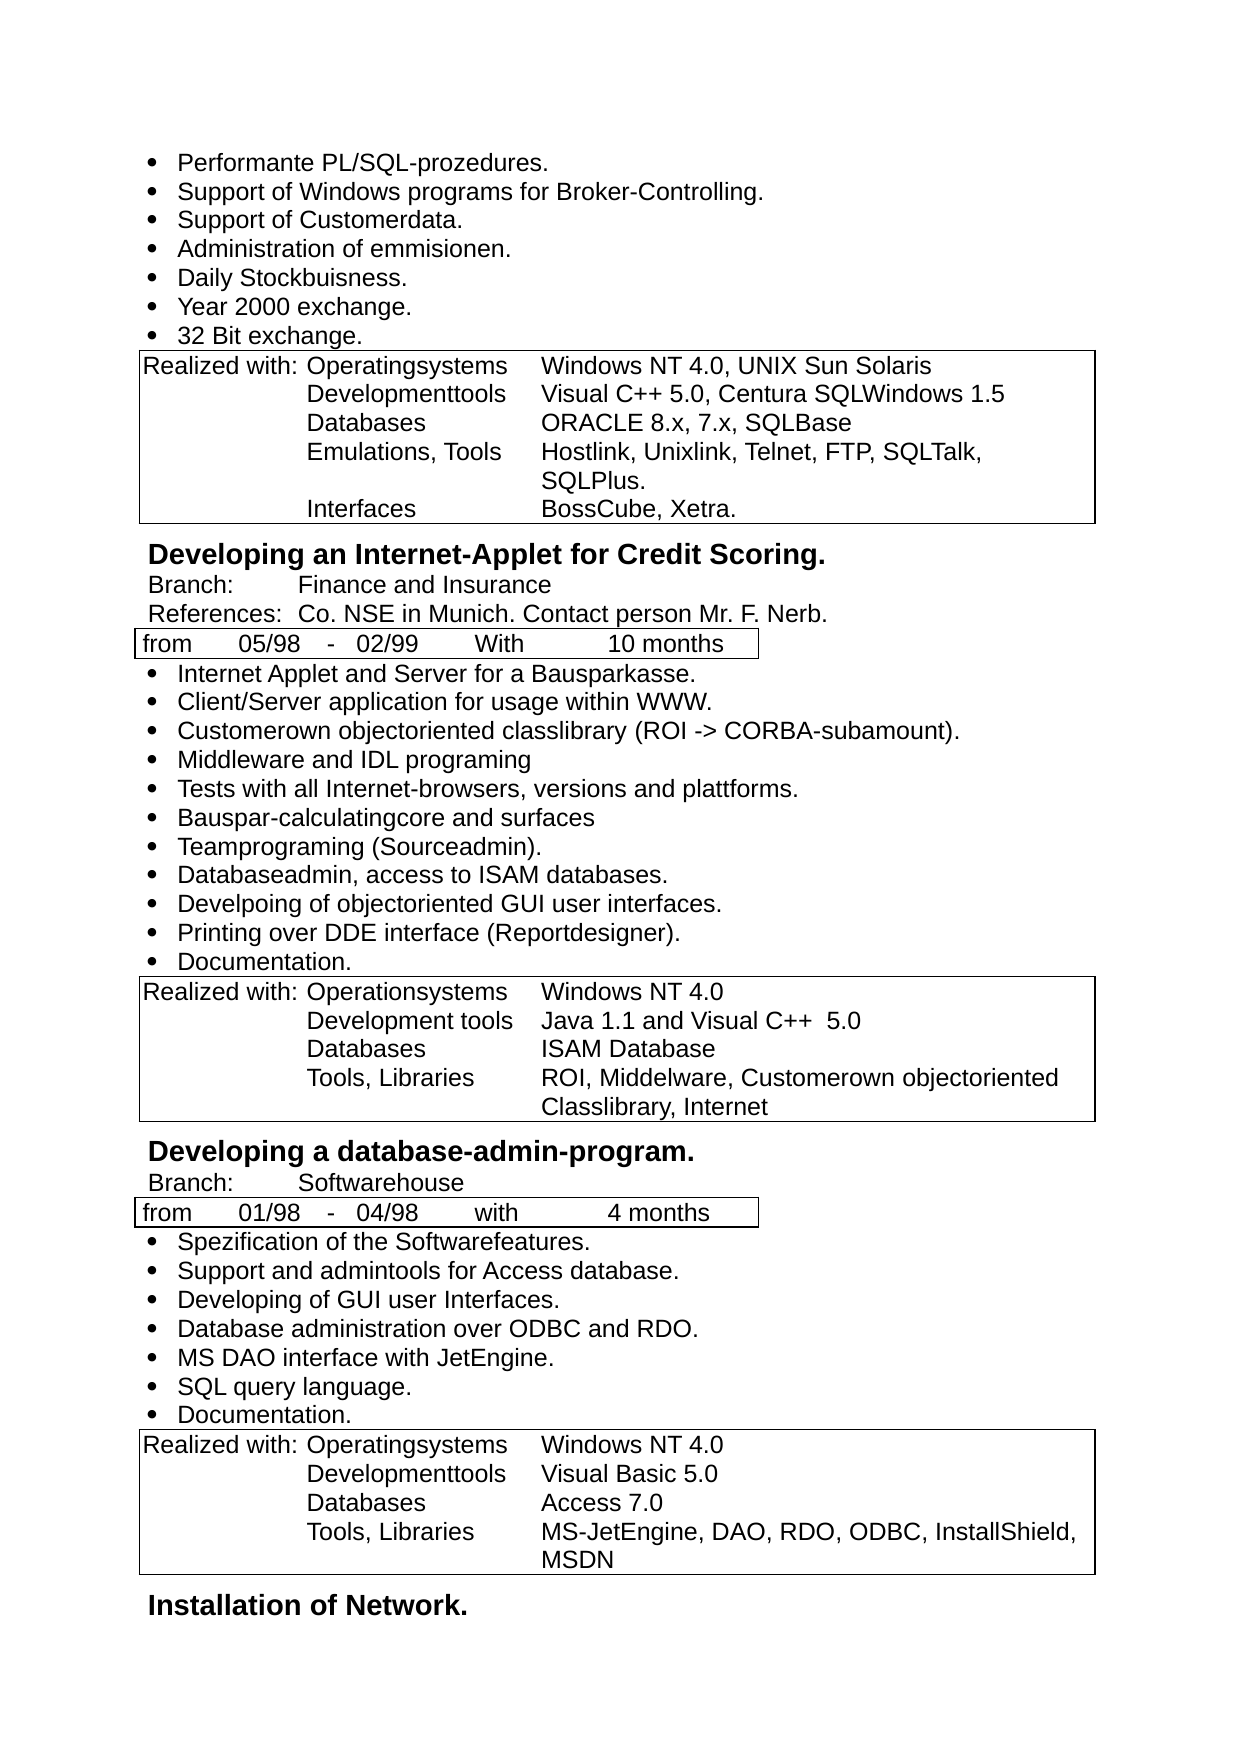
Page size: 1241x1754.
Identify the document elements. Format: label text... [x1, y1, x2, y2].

list Spezification of the Softwarefeatures. [148, 1227, 1104, 1256]
table_header Realized with: [140, 977, 303, 1006]
list Developing of GUI user Interfaces. [148, 1285, 1104, 1314]
table_header Windows NT 4.0, UNIX Sun Solaris [538, 351, 1094, 379]
list Customerown objectoriented classlibrary (ROI -> CORBA-subamount). [148, 716, 1104, 745]
list Client/Server application for usage within WWW. [148, 687, 1104, 716]
table_cell Access 7.0 [538, 1488, 1094, 1517]
table_header Realized with: [140, 351, 303, 379]
text Branch: Softwarehouse [148, 1168, 1104, 1197]
list Databaseadmin, access to ISAM databases. [148, 861, 1104, 889]
list Year 2000 exchange. [148, 292, 1104, 321]
list Develpoing of objectoriented GUI user interfaces. [148, 889, 1104, 918]
table_header Operatingsystems [303, 351, 538, 379]
table_header Operatingsystems [303, 1430, 538, 1459]
list Support of Windows programs for Broker-Controlling. [148, 176, 1104, 205]
table_cell Databases [303, 1035, 538, 1063]
table_cell Developmenttools [303, 379, 538, 408]
table_header 05/98 [231, 629, 319, 657]
table_header 4 months [600, 1198, 758, 1226]
table_header With [467, 629, 600, 657]
table_header Windows NT 4.0 [538, 977, 1094, 1006]
table_cell Interfaces [303, 494, 538, 523]
table_cell [140, 1006, 303, 1034]
table_cell Java 1.1 and Visual C++ 5.0 [538, 1006, 1094, 1034]
list Documentation. [148, 947, 1104, 976]
list Bauspar-calculatingcore and surfaces [148, 803, 1104, 832]
subtitle Installation of Network. [148, 1588, 1104, 1621]
table_cell [140, 1517, 303, 1574]
list MS DAO interface with JetEngine. [148, 1343, 1104, 1372]
table_cell ROI, Middelware, Customerown objectoriented Classlibrary, Internet [538, 1063, 1094, 1121]
list Internet Applet and Server for a Bausparkasse. [148, 658, 1104, 687]
table_cell ISAM Database [538, 1035, 1094, 1063]
table_header from [136, 1198, 231, 1226]
table_cell Development tools [303, 1006, 538, 1034]
table_cell Visual Basic 5.0 [538, 1459, 1094, 1488]
table_cell Developmenttools [303, 1459, 538, 1488]
table_header 02/99 [349, 629, 467, 657]
list Middleware and IDL programing [148, 745, 1104, 774]
list Database administration over ODBC and RDO. [148, 1314, 1104, 1343]
subtitle Developing an Internet-Applet for Credit Scoring. [148, 537, 1104, 570]
list Tests with all Internet-browsers, versions and plattforms. [148, 774, 1104, 803]
table_header 04/98 [349, 1198, 467, 1226]
table_header 01/98 [231, 1198, 319, 1226]
table_cell [140, 1488, 303, 1517]
table_cell Visual C++ 5.0, Centura SQLWindows 1.5 [538, 379, 1094, 408]
table_cell Tools, Libraries [303, 1517, 538, 1574]
table_header 10 months [600, 629, 758, 657]
list Performante PL/SQL-prozedures. [148, 148, 1104, 176]
list Support and admintools for Access database. [148, 1256, 1104, 1285]
table_cell Databases [303, 1488, 538, 1517]
list Documentation. [148, 1401, 1104, 1429]
table_header - [319, 629, 349, 657]
table_header - [319, 1198, 349, 1226]
table_cell [140, 1459, 303, 1488]
table_cell Databases [303, 408, 538, 437]
list Administration of emmisionen. [148, 234, 1104, 263]
table_cell [140, 437, 303, 494]
table_cell [140, 408, 303, 437]
table_cell BossCube, Xetra. [538, 494, 1094, 523]
text References: Co. NSE in Munich. Contact person Mr. F. Nerb. [148, 599, 1104, 628]
list 32 Bit exchange. [148, 321, 1104, 349]
table_header Realized with: [140, 1430, 303, 1459]
list Support of Customerdata. [148, 205, 1104, 234]
table_cell [140, 1035, 303, 1063]
subtitle Developing a database-admin-program. [148, 1134, 1104, 1168]
table_cell [140, 379, 303, 408]
table_cell MS-JetEngine, DAO, RDO, ODBC, InstallShield, MSDN [538, 1517, 1094, 1574]
list Printing over DDE interface (Reportdesigner). [148, 918, 1104, 947]
table_header Operationsystems [303, 977, 538, 1006]
table_cell [140, 494, 303, 523]
table_header with [467, 1198, 600, 1226]
table_header Windows NT 4.0 [538, 1430, 1094, 1459]
table_cell Tools, Libraries [303, 1063, 538, 1121]
table_cell Hostlink, Unixlink, Telnet, FTP, SQLTalk, SQLPlus. [538, 437, 1094, 494]
table_cell ORACLE 8.x, 7.x, SQLBase [538, 408, 1094, 437]
table_header from [136, 629, 231, 657]
list Daily Stockbuisness. [148, 263, 1104, 292]
table_cell [140, 1063, 303, 1121]
list Teamprograming (Sourceadmin). [148, 832, 1104, 861]
list SQL query language. [148, 1372, 1104, 1401]
text Branch: Finance and Insurance [148, 570, 1104, 599]
table_cell Emulations, Tools [303, 437, 538, 494]
